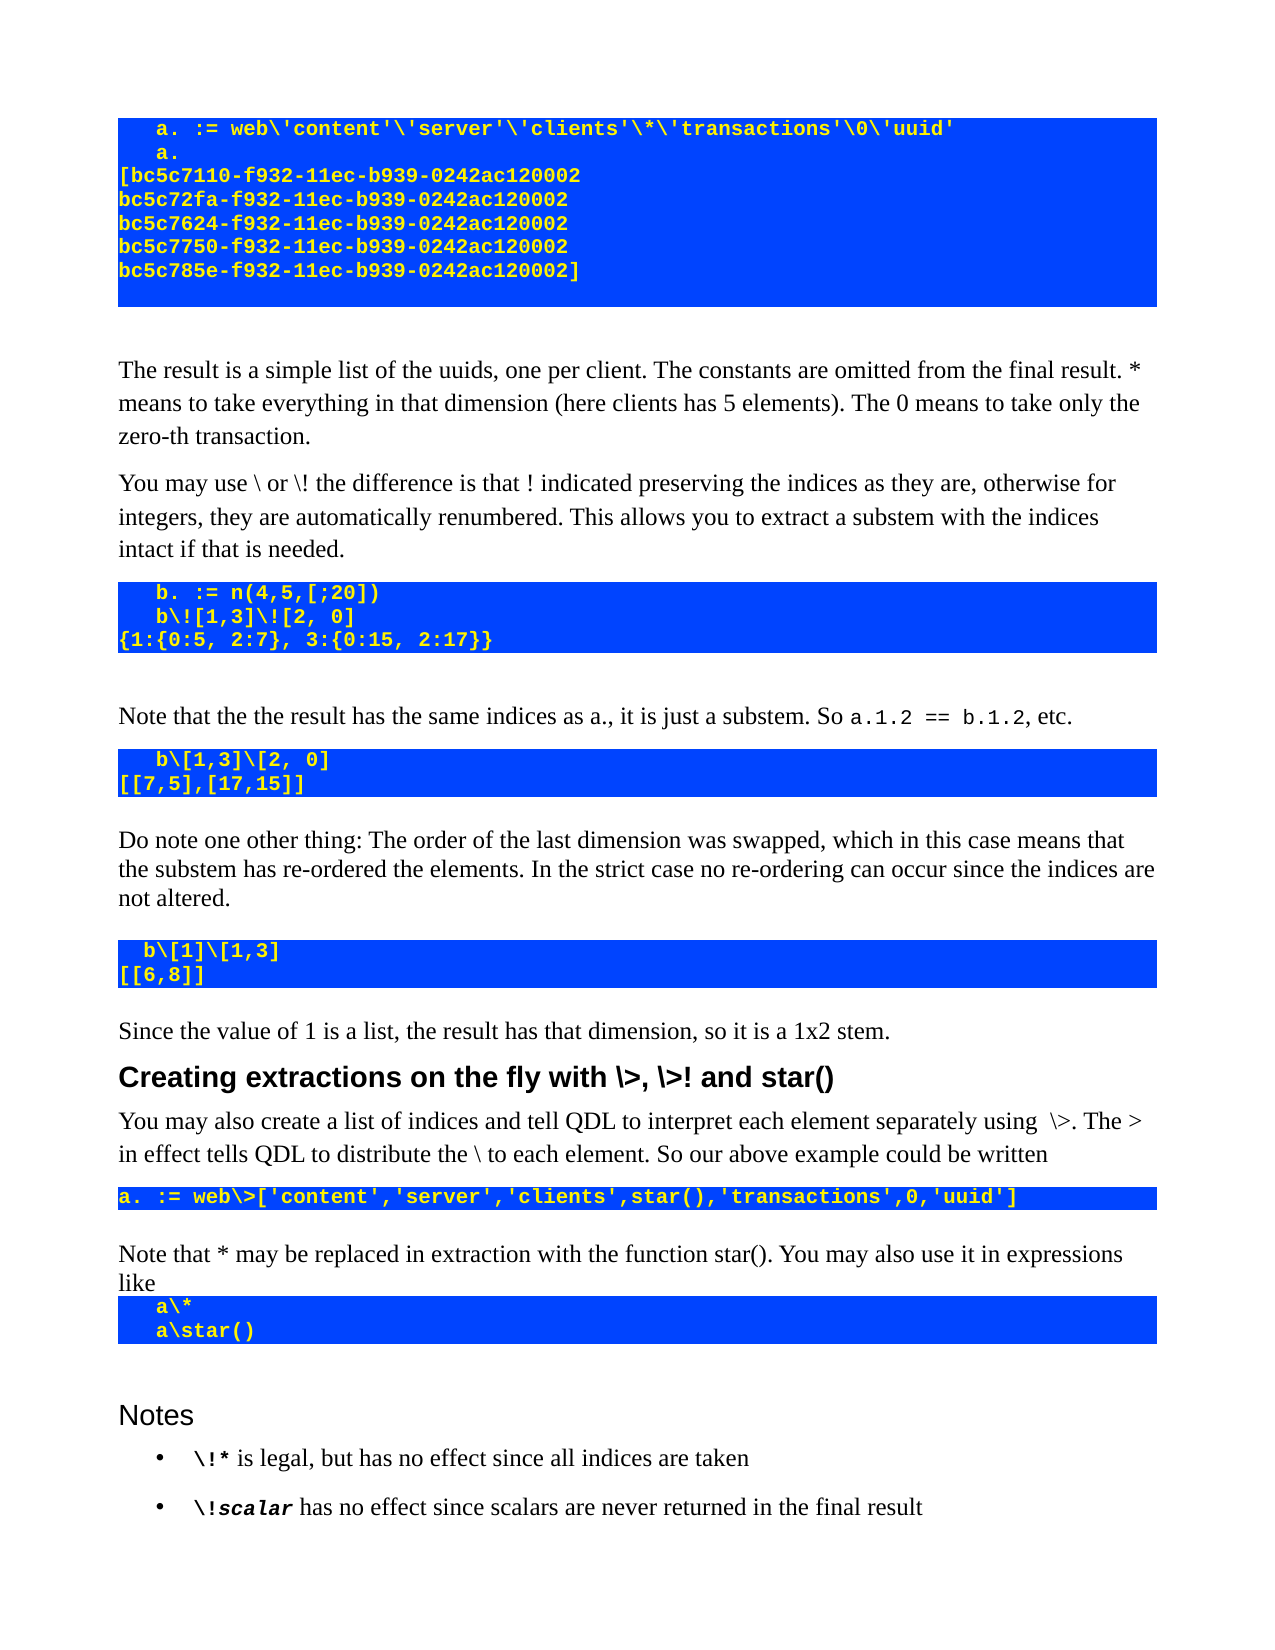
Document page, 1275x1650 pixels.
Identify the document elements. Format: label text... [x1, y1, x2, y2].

list \!* is legal, but has no effect since all indices are taken [156, 1443, 1157, 1473]
text a. [118, 142, 1157, 165]
text b. := n(4,5,[;20]) [118, 582, 1157, 606]
text b\![1,3]\![2, 0] [118, 606, 1157, 629]
text Note that * may be replaced in extraction with the function star(). You may also use it in expressions like [118, 1239, 1157, 1296]
text Do note one other thing: The order of the last dimension was swapped, which in this case means that the substem has re-ordered the elements. In the strict case no re-ordering can occur since the indices are not altered. [118, 825, 1157, 912]
text [[7,5],[17,15]] [118, 773, 1157, 797]
text b\[1]\[1,3] [118, 940, 1157, 964]
text bc5c72fa-f932-11ec-b939-0242ac120002 [118, 189, 1157, 213]
text a. := web\'content'\'server'\'clients'\*\'transactions'\0\'uuid' [118, 118, 1157, 142]
text b\[1,3]\[2, 0] [118, 749, 1157, 773]
text Since the value of 1 is a list, the result has that dimension, so it is a 1x2 stem. [118, 1016, 1157, 1045]
text The result is a simple list of the uuids, one per client. The constants are omitted from the final result. * means to take everything in that dimension (here clients has 5 elements). The 0 means to take only the zero-th transaction. [118, 355, 1157, 450]
text bc5c7624-f932-11ec-b939-0242ac120002 [118, 213, 1157, 236]
text [bc5c7110-f932-11ec-b939-0242ac120002 [118, 165, 1157, 189]
list \!scalar has no effect since scalars are never returned in the final result [156, 1492, 1157, 1522]
text You may also create a list of indices and tell QDL to interpret each element separately using \>. The > in effect tells QDL to distribute the \ to each element. So our above example could be written [118, 1106, 1157, 1168]
subtitle Notes [118, 1397, 1157, 1431]
text {1:{0:5, 2:7}, 3:{0:15, 2:17}} [118, 629, 1157, 653]
text a. := web\>['content','server','clients',star(),'transactions',0,'uuid'] [118, 1187, 1157, 1210]
text bc5c7750-f932-11ec-b939-0242ac120002 [118, 236, 1157, 260]
text a\* [118, 1296, 1157, 1320]
text You may use \ or \! the difference is that ! indicated preserving the indices as they are, otherwise for integers, they are automatically renumbered. This allows you to extract a substem with the indices intact if that is needed. [118, 468, 1157, 563]
text bc5c785e-f932-11ec-b939-0242ac120002] [118, 260, 1157, 284]
text Note that the the result has the same indices as a., it is just a substem. So a.1.2 == b.1.2, etc. [118, 701, 1157, 730]
text [[6,8]] [118, 964, 1157, 988]
subtitle Creating extractions on the fly with \>, \>! and star() [118, 1060, 1157, 1093]
text a\star() [118, 1320, 1157, 1344]
